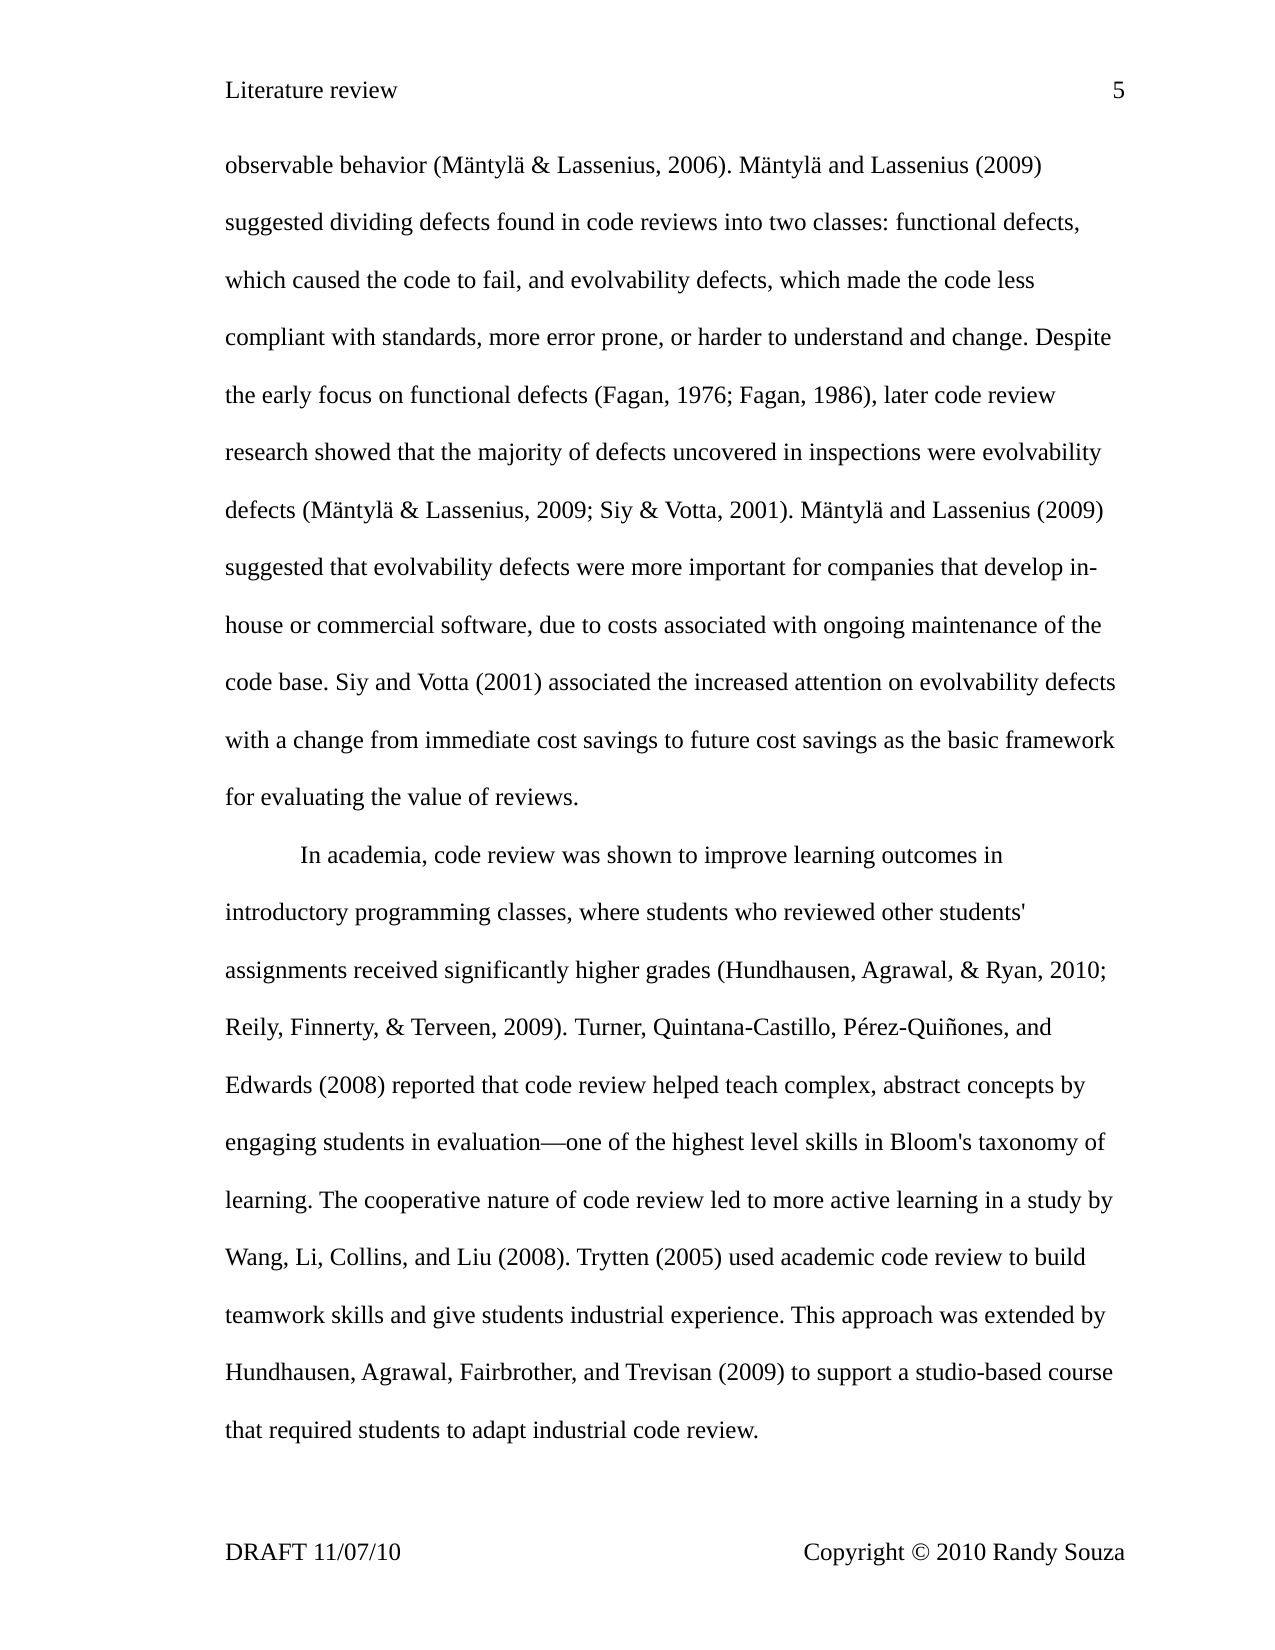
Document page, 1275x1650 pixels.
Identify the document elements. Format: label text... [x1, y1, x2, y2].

text In academia, code review was shown to improve learning outcomes in introductory programming classes, where students who reviewed other students' assignments received significantly higher grades (Hundhausen, Agrawal, & Ryan, 2010; Reily, Finnerty, & Terveen, 2009). Turner, Quintana-Castillo, Pérez-Quiñones, and Edwards (2008) reported that code review helped teach complex, abstract concepts by engaging students in evaluation—one of the highest level skills in Bloom's taxonomy of learning. The cooperative nature of code review led to more active learning in a study by Wang, Li, Collins, and Liu (2008). Trytten (2005) used academic code review to build teamwork skills and give students industrial experience. This approach was extended by Hundhausen, Agrawal, Fairbrother, and Trevisan (2009) to support a studio-based course that required students to adapt industrial code review. [225, 840, 1125, 1444]
text observable behavior (Mäntylä & Lassenius, 2006). Mäntylä and Lassenius (2009) suggested dividing defects found in code reviews into two classes: functional defects, which caused the code to fail, and evolvability defects, which made the code less compliant with standards, more error prone, or harder to understand and change. Despite the early focus on functional defects (Fagan, 1976; Fagan, 1986), later code review research showed that the majority of defects uncovered in inspections were evolvability defects (Mäntylä & Lassenius, 2009; Siy & Votta, 2001). Mäntylä and Lassenius (2009) suggested that evolvability defects were more important for companies that develop in-house or commercial software, due to costs associated with ongoing maintenance of the code base. Siy and Votta (2001) associated the increased attention on evolvability defects with a change from immediate cost savings to future cost savings as the basic framework for evaluating the value of reviews. [225, 150, 1125, 811]
